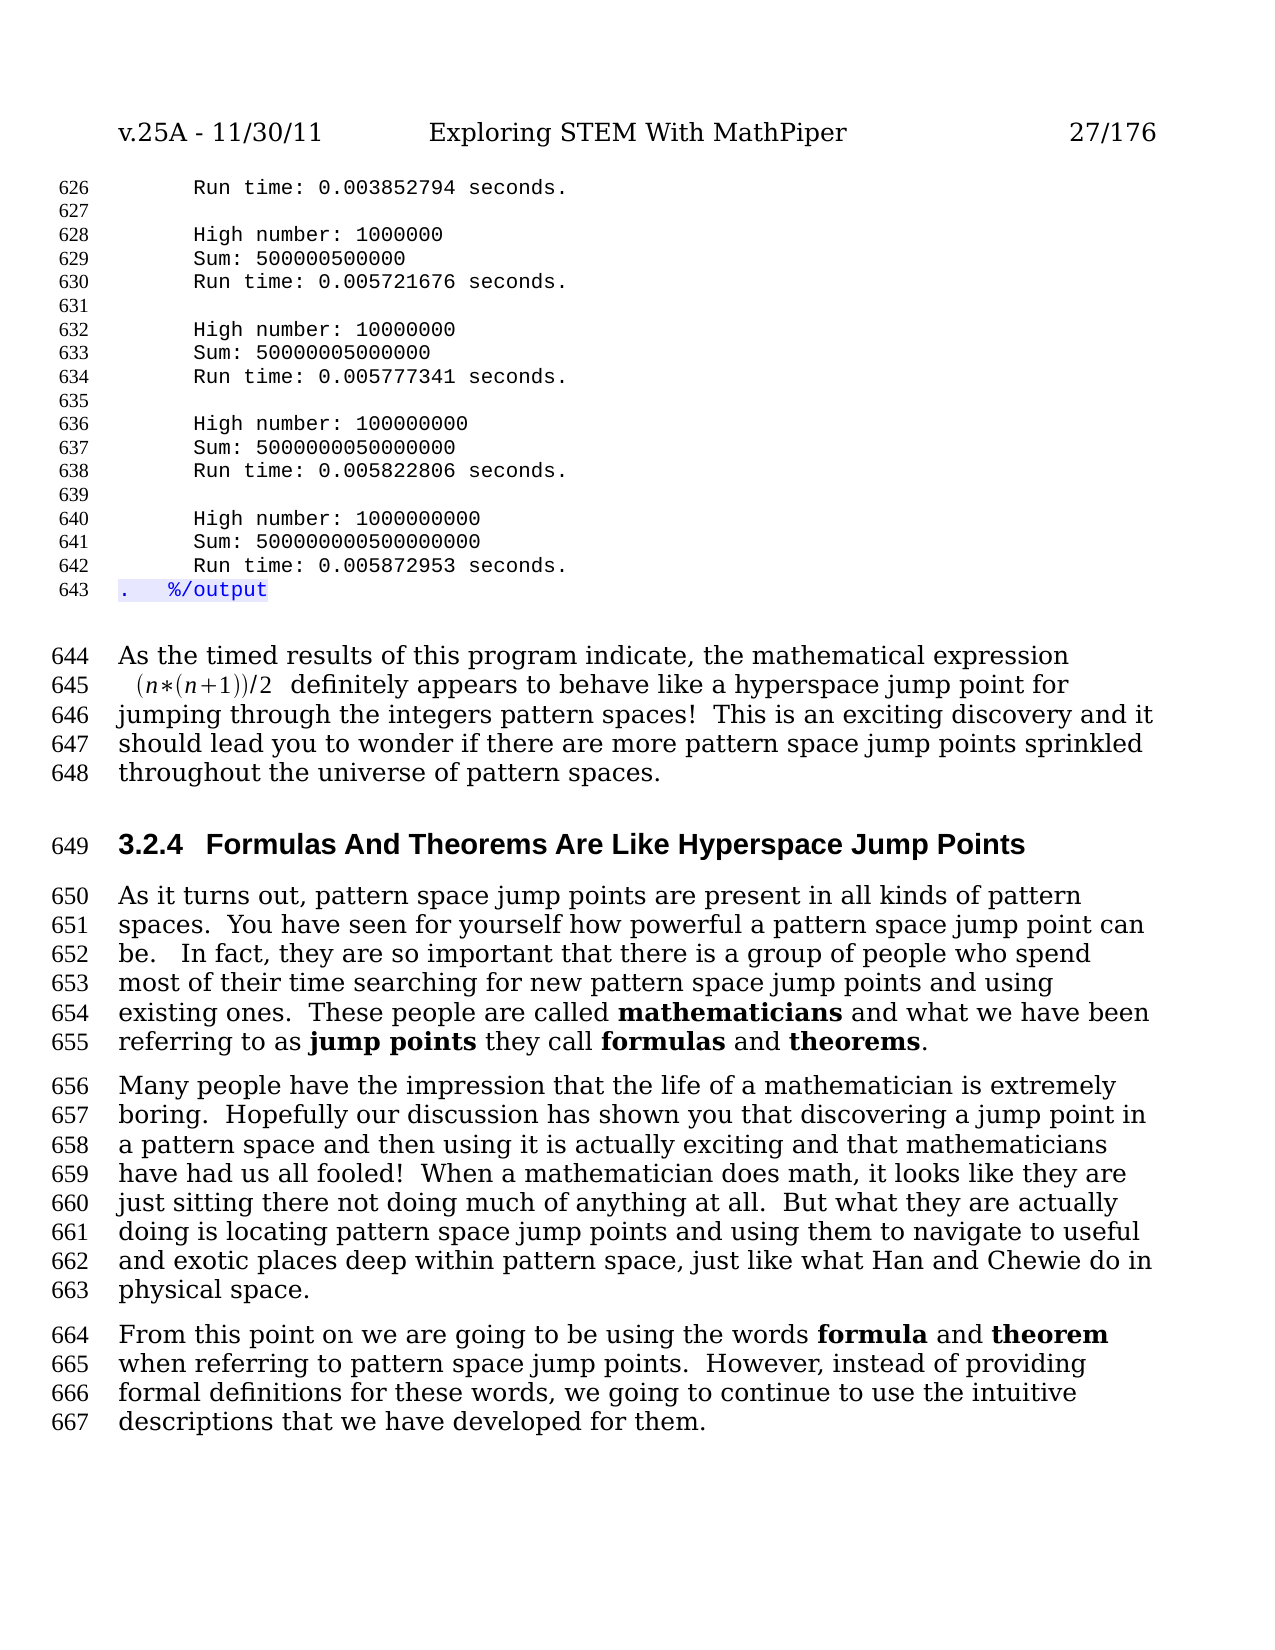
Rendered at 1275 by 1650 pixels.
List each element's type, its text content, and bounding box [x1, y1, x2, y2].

text . %/output [118, 579, 1157, 602]
text As the timed results of this program indicate, the mathematical expressiondefinitely appears to behave like a hyperspace jump point for jumping through the integers pattern spaces! This is an exciting discovery and it should lead you to wonder if there are more pattern space jump points sprinkled throughout the universe of pattern spaces. [118, 641, 1157, 788]
text Run time: 0.005822806 seconds. [118, 461, 1157, 484]
text From this point on we are going to be using the words formula and theorem when referring to pattern space jump points. However, instead of providing formal definitions for these words, we going to continue to use the intuitive descriptions that we have developed for them. [118, 1320, 1157, 1437]
text Run time: 0.005777341 seconds. [118, 366, 1157, 389]
text High number: 100000000 [118, 413, 1157, 437]
text Run time: 0.003852794 seconds. [118, 177, 1157, 200]
text Sum: 50000005000000 [118, 342, 1157, 366]
text Sum: 5000000050000000 [118, 437, 1157, 461]
text Sum: 500000500000 [118, 248, 1157, 271]
text High number: 1000000 [118, 224, 1157, 248]
text Sum: 500000000500000000 [118, 531, 1157, 555]
text High number: 1000000000 [118, 508, 1157, 531]
text Run time: 0.005872953 seconds. [118, 555, 1157, 579]
text High number: 10000000 [118, 319, 1157, 342]
subtitle Formulas And Theorems Are Like Hyperspace Jump Points [118, 827, 1157, 860]
text Run time: 0.005721676 seconds. [118, 271, 1157, 295]
text As it turns out, pattern space jump points are present in all kinds of pattern spaces. You have seen for yourself how powerful a pattern space jump point can be. In fact, they are so important that there is a group of people who spend most of their time searching for new pattern space jump points and using existing ones. These people are called mathematicians and what we have been referring to as jump points they call formulas and theorems. [118, 881, 1157, 1057]
text Many people have the impression that the life of a mathematician is extremely boring. Hopefully our discussion has shown you that discovering a jump point in a pattern space and then using it is actually exciting and that mathematicians have had us all fooled! When a mathematician does math, it looks like they are just sitting there not doing much of anything at all. But what they are actually doing is locating pattern space jump points and using them to navigate to useful and exotic places deep within pattern space, just like what Han and Chewie do in physical space. [118, 1072, 1157, 1305]
